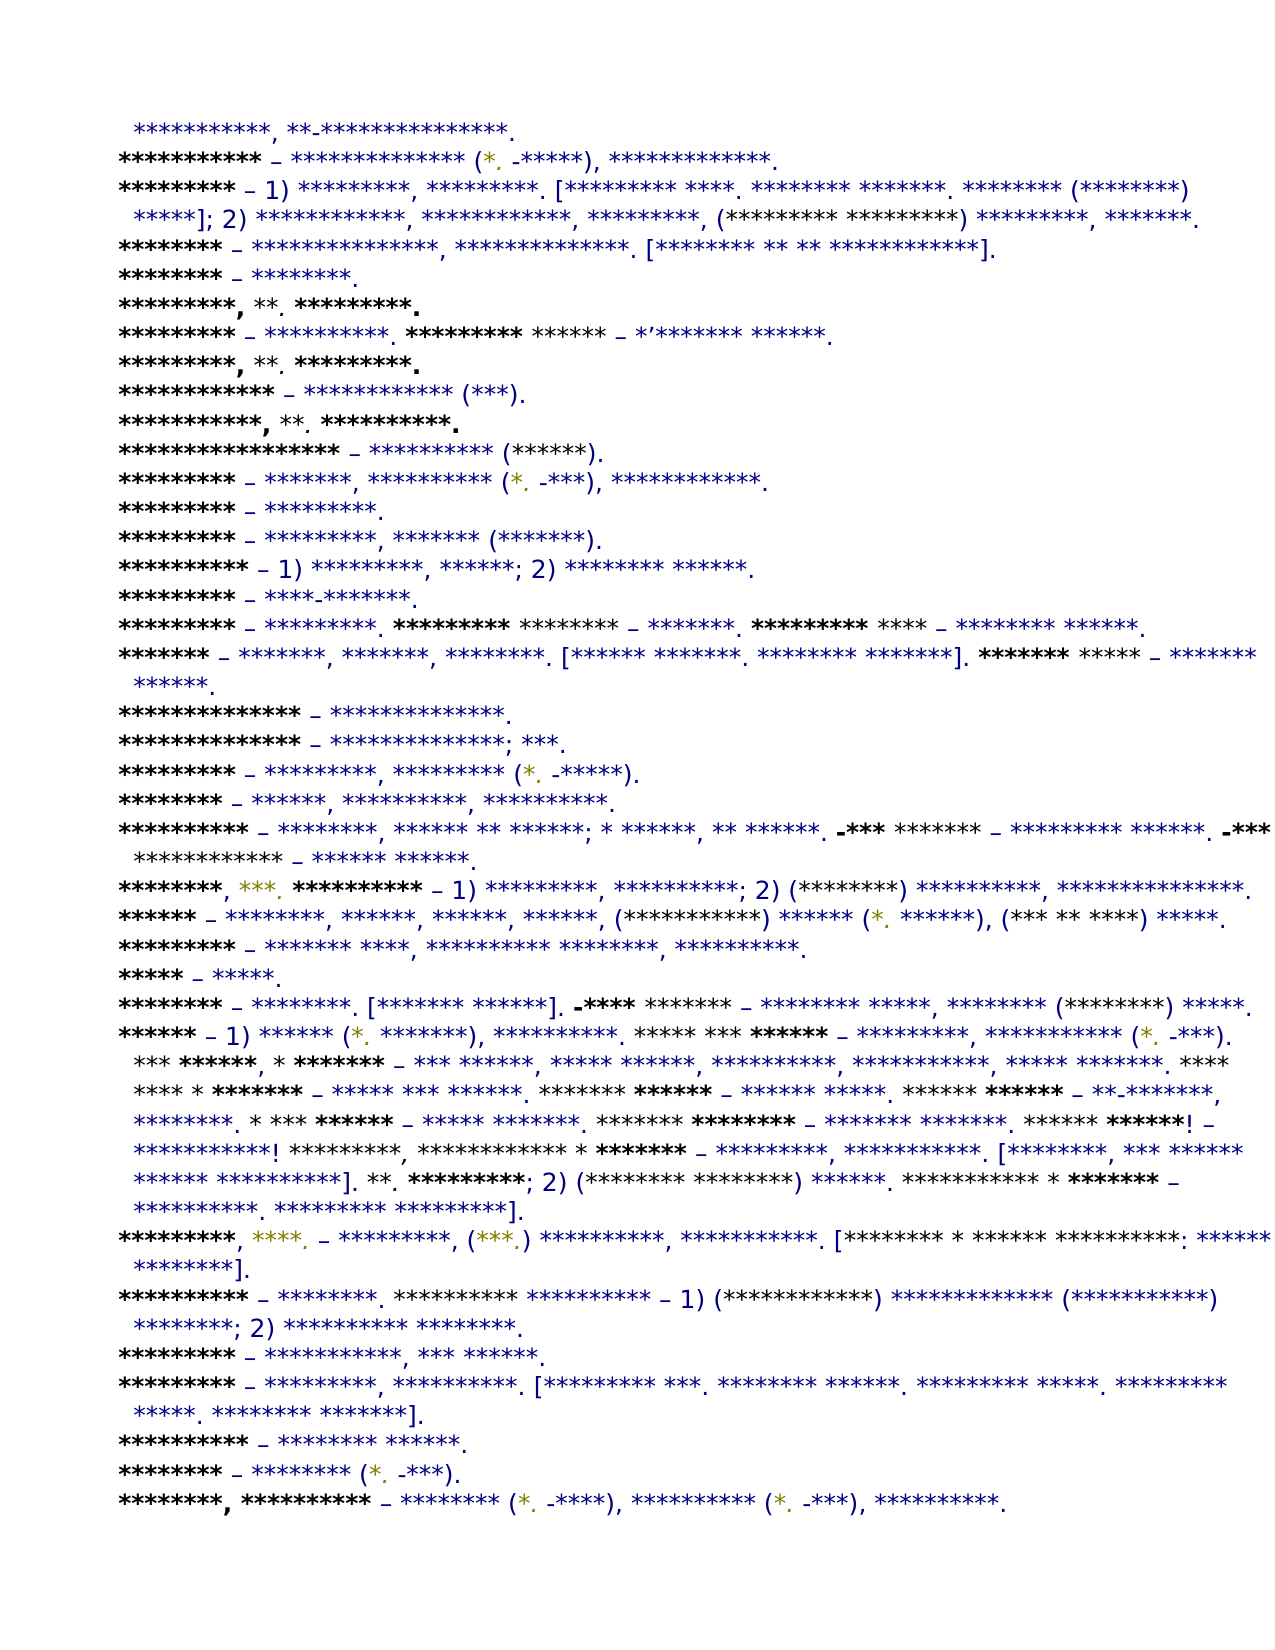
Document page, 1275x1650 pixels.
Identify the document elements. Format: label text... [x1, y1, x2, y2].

text ********* – *********, **********. [********* ***. ******** ******. ********* *****. ********* *****. ******** *******]. [118, 1372, 1275, 1431]
text ******* – *******, *******, ********. [****** *******. ******** *******]. ******* ***** – ******* ******. [118, 643, 1275, 701]
text *********** – ************** (*. -*****), *************. [118, 147, 1275, 176]
text ***********, **-***************. [118, 118, 1275, 147]
text ********** – 1) *********, ******; 2) ******** ******. [118, 556, 1275, 585]
text ********** – ********. ********** ********** – 1) (************) ************* (***********) ********; 2) ********** ********. [118, 1285, 1275, 1343]
text ********* – ***********, *** ******. [118, 1343, 1275, 1372]
text ********* – ******* ****, ********** ********, **********. [118, 935, 1275, 964]
text ********* – *********. [118, 497, 1275, 526]
text ********* – *********. ********* ******** – *******. ********* **** – ******** ******. [118, 614, 1275, 643]
text ******** – ********. [******* ******]. -**** ******* – ******** *****, ******** (********) *****. [118, 993, 1275, 1022]
text *********, **. *********. [118, 351, 1275, 381]
text ****** – ********, ******, ******, ******, (***********) ****** (*. ******), (*** ** ****) *****. [118, 906, 1275, 935]
text ********* – *********, ******* (*******). [118, 526, 1275, 556]
text ***** – *****. [118, 964, 1275, 993]
text ********, ***. ********** – 1) *********, **********; 2) (********) **********, ***************. [118, 876, 1275, 906]
text ********* – *******, ********** (*. -***), ************. [118, 468, 1275, 497]
text ********* – **********. ********* ****** – *’******* ******. [118, 322, 1275, 351]
text ****** – 1) ****** (*. *******), **********. ***** *** ****** – *********, *********** (*. -***). *** ******, * ******* – *** ******, ***** ******, **********, ***********, ***** *******. **** **** * ******* – ***** *** ******. ******* ****** – ****** *****. ****** ****** – **-*******, ********. * *** ****** – ***** *******. ******* ******** – ******* *******. ****** ******! – ***********! *********, ************ * ******* – *********, ***********. [********, *** ****** ****** **********]. **. *********; 2) (******** ********) ******. *********** * ******* – **********. ********* *********]. [118, 1022, 1275, 1226]
text *********, ****. – *********, (***.) **********, ***********. [******** * ****** **********: ****** ********]. [118, 1226, 1275, 1285]
text ********* – 1) *********, *********. [********* ****. ******** *******. ******** (********) *****]; 2) ************, ************, *********, (********* *********) *********, *******. [118, 176, 1275, 235]
text *********, **. *********. [118, 293, 1275, 322]
text ********* – ****-*******. [118, 585, 1275, 614]
text ********** – ******** ******. [118, 1431, 1275, 1460]
text ***********, **. **********. [118, 410, 1275, 439]
text ********* – *********, ********* (*. -*****). [118, 760, 1275, 789]
text ******** – ********. [118, 264, 1275, 293]
text ******** – ******, **********, **********. [118, 789, 1275, 818]
text ********, ********** – ******** (*. -****), ********** (*. -***), **********. [118, 1489, 1275, 1518]
text ************ – ************ (***). [118, 381, 1275, 410]
text ******** – ***************, **************. [******** ** ** ************]. [118, 235, 1275, 264]
text ***************** – ********** (******). [118, 439, 1275, 468]
text ************** – **************. [118, 701, 1275, 731]
text ******** – ******** (*. -***). [118, 1460, 1275, 1489]
text ********** – ********, ****** ** ******; * ******, ** ******. -*** ******* – ********* ******. -*** ************ – ****** ******. [118, 818, 1275, 876]
text ************** – **************; ***. [118, 731, 1275, 760]
